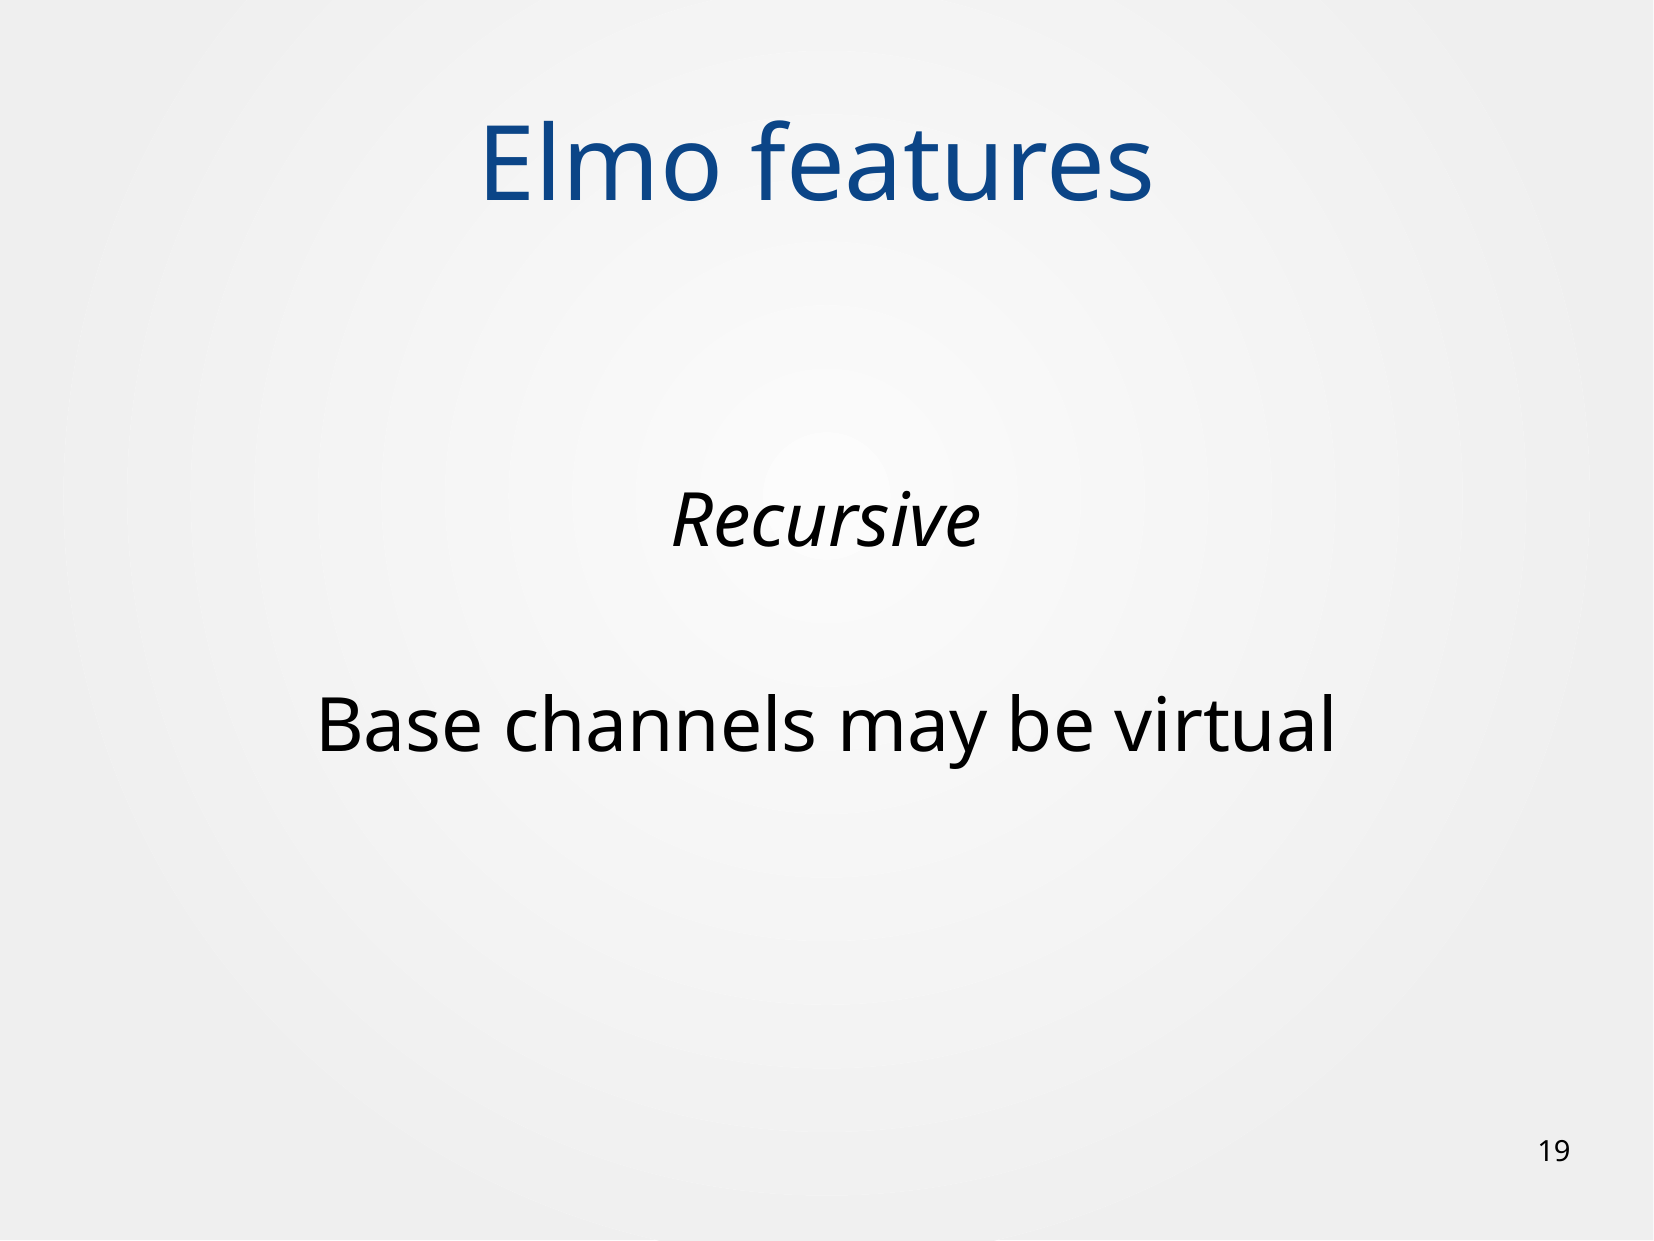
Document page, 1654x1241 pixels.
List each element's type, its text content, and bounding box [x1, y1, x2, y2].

title Elmo features [477, 88, 1176, 231]
subtitle Recursive Base channels may be virtual [314, 466, 1339, 774]
